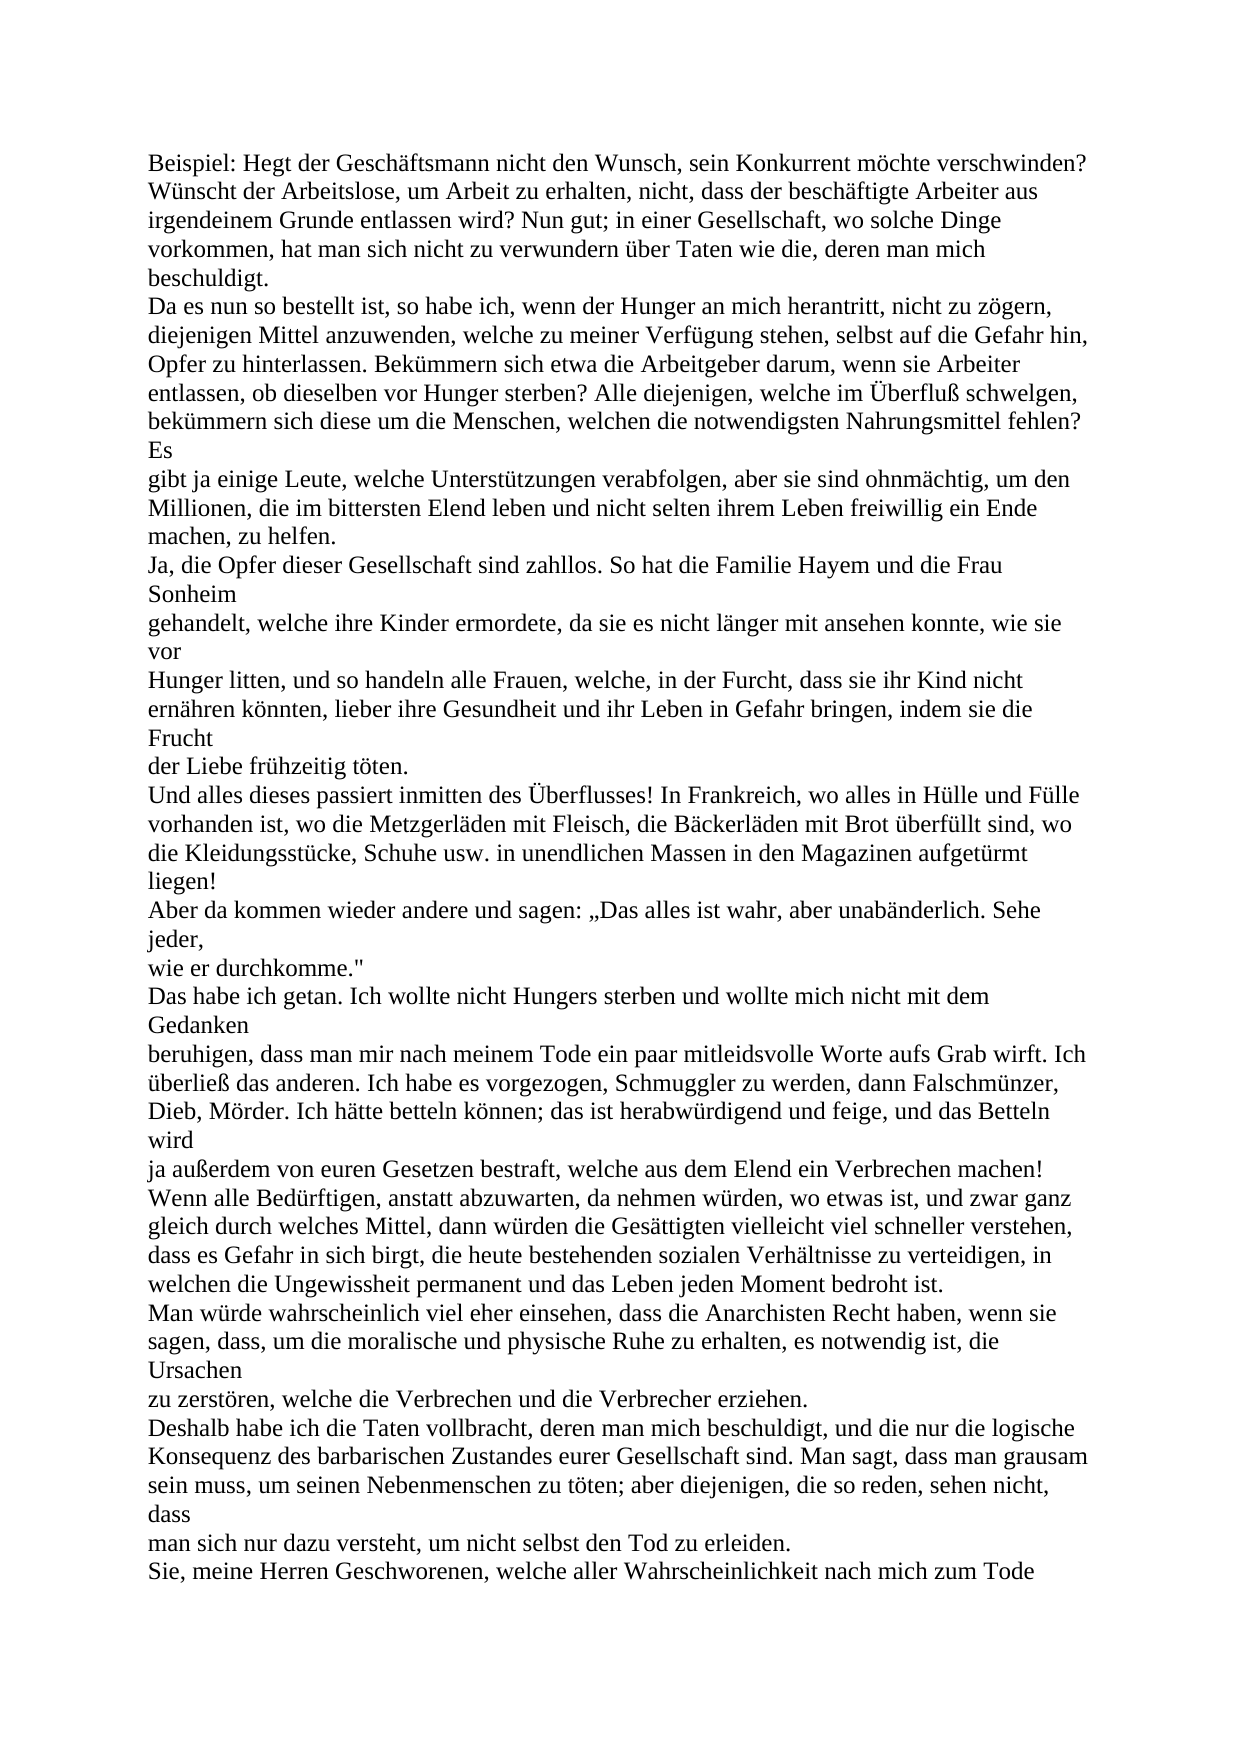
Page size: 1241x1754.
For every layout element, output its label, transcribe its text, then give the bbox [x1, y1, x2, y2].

text der Liebe frühzeitig töten. [148, 751, 1093, 780]
text machen, zu helfen. [148, 521, 1093, 550]
text Millionen, die im bittersten Elend leben und nicht selten ihrem Leben freiwillig ein Ende [148, 493, 1093, 521]
text beschuldigt. [148, 263, 1093, 291]
text dass es Gefahr in sich birgt, die heute bestehenden sozialen Verhältnisse zu verteidigen, in [148, 1240, 1093, 1269]
text Und alles dieses passiert inmitten des Überflusses! In Frankreich, wo alles in Hülle und Fülle [148, 780, 1093, 809]
text Konsequenz des barbarischen Zustandes eurer Gesellschaft sind. Man sagt, dass man grausam [148, 1441, 1093, 1470]
text Sie, meine Herren Geschworenen, welche aller Wahrscheinlichkeit nach mich zum Tode [148, 1556, 1093, 1585]
text zu zerstören, welche die Verbrechen und die Verbrecher erziehen. [148, 1384, 1093, 1413]
text entlassen, ob dieselben vor Hunger sterben? Alle diejenigen, welche im Überfluß schwelgen, [148, 378, 1093, 406]
text Beispiel: Hegt der Geschäftsmann nicht den Wunsch, sein Konkurrent möchte verschwinden? [148, 148, 1093, 176]
text ernähren könnten, lieber ihre Gesundheit und ihr Leben in Gefahr bringen, indem sie die Frucht [148, 694, 1093, 751]
text Man würde wahrscheinlich viel eher einsehen, dass die Anarchisten Recht haben, wenn sie [148, 1298, 1093, 1326]
text Hunger litten, und so handeln alle Frauen, welche, in der Furcht, dass sie ihr Kind nicht [148, 665, 1093, 694]
text irgendeinem Grunde entlassen wird? Nun gut; in einer Gesellschaft, wo solche Dinge [148, 205, 1093, 234]
text sagen, dass, um die moralische und physische Ruhe zu erhalten, es notwendig ist, die Ursachen [148, 1326, 1093, 1384]
text Deshalb habe ich die Taten vollbracht, deren man mich beschuldigt, und die nur die logische [148, 1413, 1093, 1441]
text welchen die Ungewissheit permanent und das Leben jeden Moment bedroht ist. [148, 1269, 1093, 1298]
text gleich durch welches Mittel, dann würden die Gesättigten vielleicht viel schneller verstehen, [148, 1211, 1093, 1240]
text vorkommen, hat man sich nicht zu verwundern über Taten wie die, deren man mich [148, 234, 1093, 263]
text Aber da kommen wieder andere und sagen: „Das alles ist wahr, aber unabänderlich. Sehe jeder, [148, 895, 1093, 953]
text Wenn alle Bedürftigen, anstatt abzuwarten, da nehmen würden, wo etwas ist, und zwar ganz [148, 1183, 1093, 1211]
text Wünscht der Arbeitslose, um Arbeit zu erhalten, nicht, dass der beschäftigte Arbeiter aus [148, 176, 1093, 205]
text man sich nur dazu versteht, um nicht selbst den Tod zu erleiden. [148, 1528, 1093, 1556]
text Das habe ich getan. Ich wollte nicht Hungers sterben und wollte mich nicht mit dem Gedanken [148, 981, 1093, 1039]
text Da es nun so bestellt ist, so habe ich, wenn der Hunger an mich herantritt, nicht zu zögern, [148, 291, 1093, 320]
text Opfer zu hinterlassen. Bekümmern sich etwa die Arbeitgeber darum, wenn sie Arbeiter [148, 349, 1093, 378]
text die Kleidungsstücke, Schuhe usw. in unendlichen Massen in den Magazinen aufgetürmt liegen! [148, 838, 1093, 895]
text gibt ja einige Leute, welche Unterstützungen verabfolgen, aber sie sind ohnmächtig, um den [148, 464, 1093, 493]
text wie er durchkomme." [148, 953, 1093, 981]
text überließ das anderen. Ich habe es vorgezogen, Schmuggler zu werden, dann Falschmünzer, [148, 1068, 1093, 1096]
text gehandelt, welche ihre Kinder ermordete, da sie es nicht länger mit ansehen konnte, wie sie vor [148, 608, 1093, 665]
text ja außerdem von euren Gesetzen bestraft, welche aus dem Elend ein Verbrechen machen! [148, 1154, 1093, 1183]
text diejenigen Mittel anzuwenden, welche zu meiner Verfügung stehen, selbst auf die Gefahr hin, [148, 320, 1093, 349]
text Ja, die Opfer dieser Gesellschaft sind zahllos. So hat die Familie Hayem und die Frau Sonheim [148, 550, 1093, 608]
text bekümmern sich diese um die Menschen, welchen die notwendigsten Nahrungsmittel fehlen? Es [148, 406, 1093, 464]
text sein muss, um seinen Nebenmenschen zu töten; aber diejenigen, die so reden, sehen nicht, dass [148, 1470, 1093, 1528]
text vorhanden ist, wo die Metzgerläden mit Fleisch, die Bäckerläden mit Brot überfüllt sind, wo [148, 809, 1093, 838]
text Dieb, Mörder. Ich hätte betteln können; das ist herabwürdigend und feige, und das Betteln wird [148, 1096, 1093, 1154]
text beruhigen, dass man mir nach meinem Tode ein paar mitleidsvolle Worte aufs Grab wirft. Ich [148, 1039, 1093, 1068]
